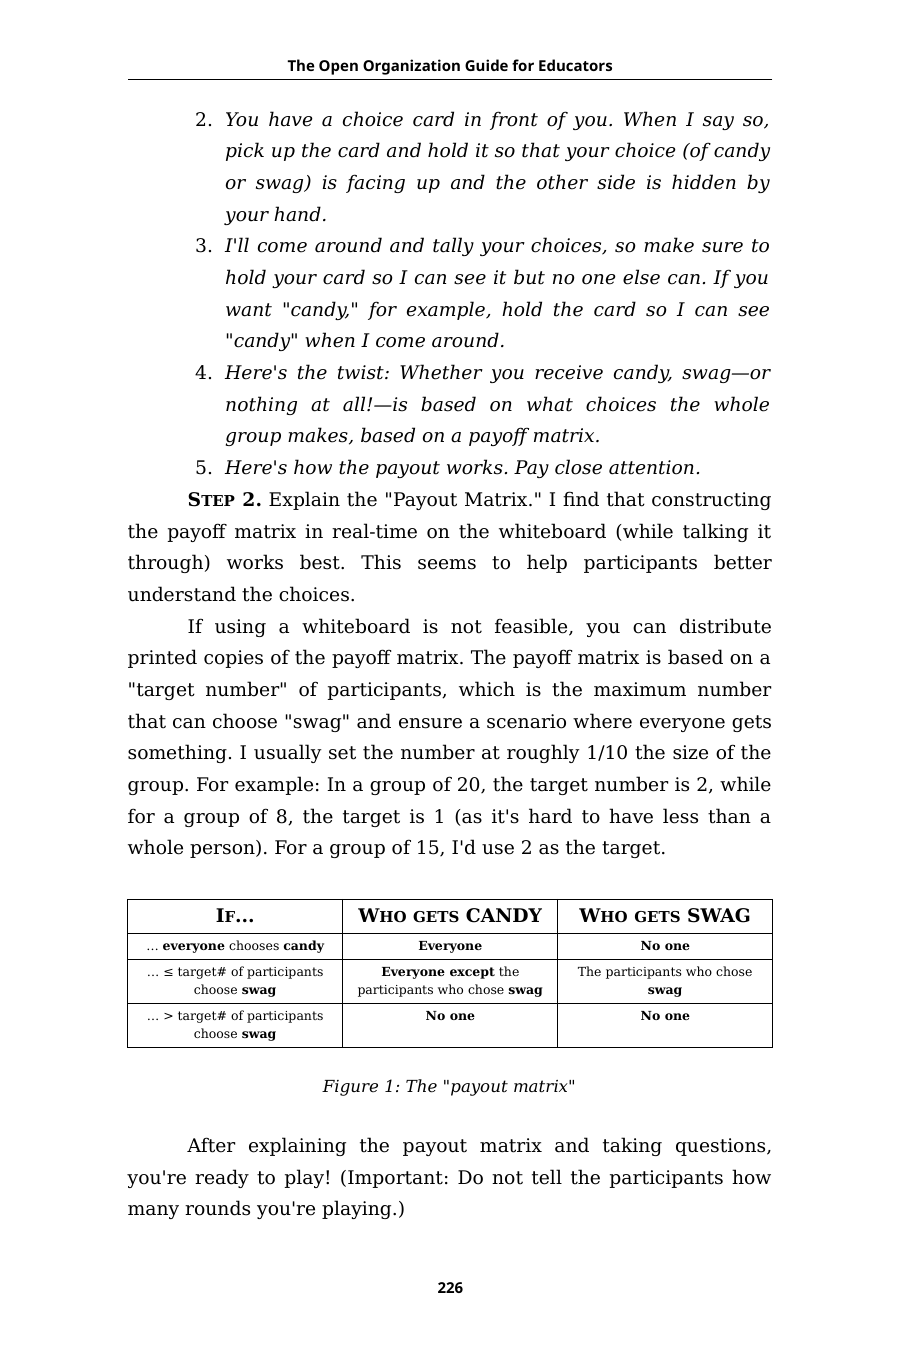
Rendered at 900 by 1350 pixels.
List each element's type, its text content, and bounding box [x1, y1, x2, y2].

table_cell … > target# of participants choose swag [128, 1004, 342, 1047]
text If using a whiteboard is not feasible, you can distribute printed copies of the payoff matrix. The payoff matrix is based on a "target number" of participants, which is the maximum number that can choose "swag" and ensure a scenario where everyone gets something. I usually set the number at roughly 1/10 the size of the group. For example: In a group of 20, the target number is 2, while for a group of 8, the target is 1 (as it's hard to have less than a whole person). For a group of 15, I'd use 2 as the target. [127, 616, 772, 859]
table_cell … everyone chooses candy [128, 934, 342, 959]
table_cell No one [558, 1004, 772, 1047]
table_cell No one [558, 934, 772, 959]
text Figure 1: The "payout matrix" [127, 1077, 772, 1096]
list Here's how the payout works. Pay close attention. [195, 457, 772, 479]
table_cell Everyone [343, 934, 557, 959]
text Step 2. Explain the "Payout Matrix." I find that constructing the payoff matrix in real-time on the whiteboard (while talking it through) works best. This seems to help participants better understand the choices. [127, 489, 772, 606]
table_header Who gets SWAG [558, 900, 772, 933]
table_cell No one [343, 1004, 557, 1047]
table_header Who gets CANDY [343, 900, 557, 933]
text After explaining the payout matrix and taking questions, you're ready to play! (Important: Do not tell the participants how many rounds you're playing.) [127, 1135, 772, 1220]
list Here's the twist: Whether you receive candy, swag—or nothing at all!—is based on what choices the whole group makes, based on a payoff matrix. [195, 362, 772, 447]
table_cell The participants who chose swag [558, 960, 772, 1003]
list You have a choice card in front of you. When I say so, pick up the card and hold it so that your choice (of candy or swag) is facing up and the other side is hidden by your hand. [195, 109, 772, 226]
table_cell Everyone except the participants who chose swag [343, 960, 557, 1003]
list I'll come around and tally your choices, so make sure to hold your card so I can see it but no one else can. If you want "candy," for example, hold the card so I can see "candy" when I come around. [195, 235, 772, 352]
table_header If... [128, 900, 342, 933]
table_cell … ≤ target# of participants choose swag [128, 960, 342, 1003]
